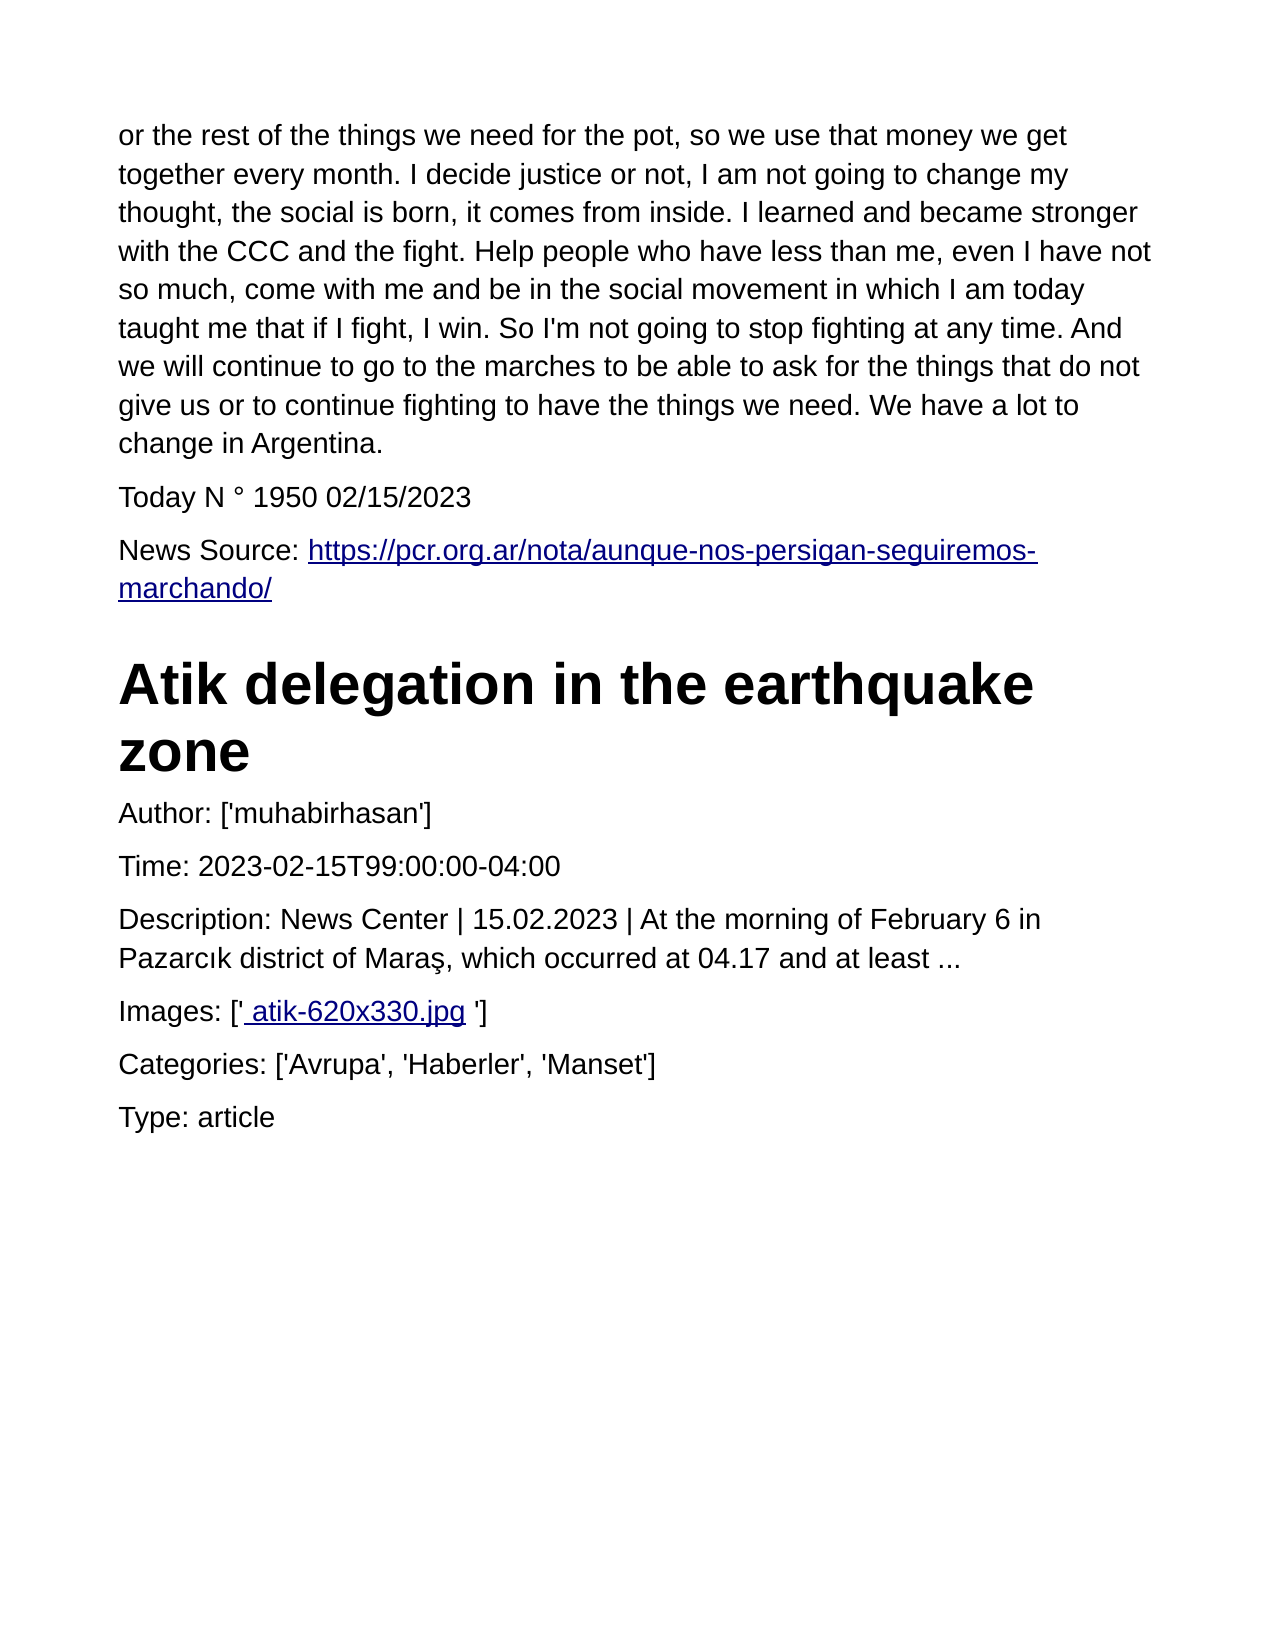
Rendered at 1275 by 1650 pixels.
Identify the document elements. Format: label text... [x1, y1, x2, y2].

text Time: 2023-02-15T99:00:00-04:00 [118, 849, 1157, 883]
text Type: article [118, 1100, 1157, 1134]
text Today N ° 1950 02/15/2023 [118, 479, 1157, 513]
subtitle Atik delegation in the earthquake zone [118, 649, 1157, 783]
text or the rest of the things we need for the pot, so we use that money we get together every month. I decide justice or not, I am not going to change my thought, the social is born, it comes from inside. I learned and became stronger with the CCC and the fight. Help people who have less than me, even I have not so much, come with me and be in the social movement in which I am today taught me that if I fight, I win. So I'm not going to stop fighting at any time. And we will continue to go to the marches to be able to ask for the things that do not give us or to continue fighting to have the things we need. We have a lot to change in Argentina. [118, 118, 1157, 460]
text News Source: https://pcr.org.ar/nota/aunque-nos-persigan-seguiremos-marchando/ [118, 533, 1157, 605]
text Images: [' atik-620x330.jpg '] [118, 994, 1157, 1027]
text Description: News Center | 15.02.2023 | At the morning of February 6 in Pazarcık district of Maraş, which occurred at 04.17 and at least ... [118, 902, 1157, 974]
text Author: ['muhabirhasan'] [118, 796, 1157, 829]
text Categories: ['Avrupa', 'Haberler', 'Manset'] [118, 1047, 1157, 1081]
